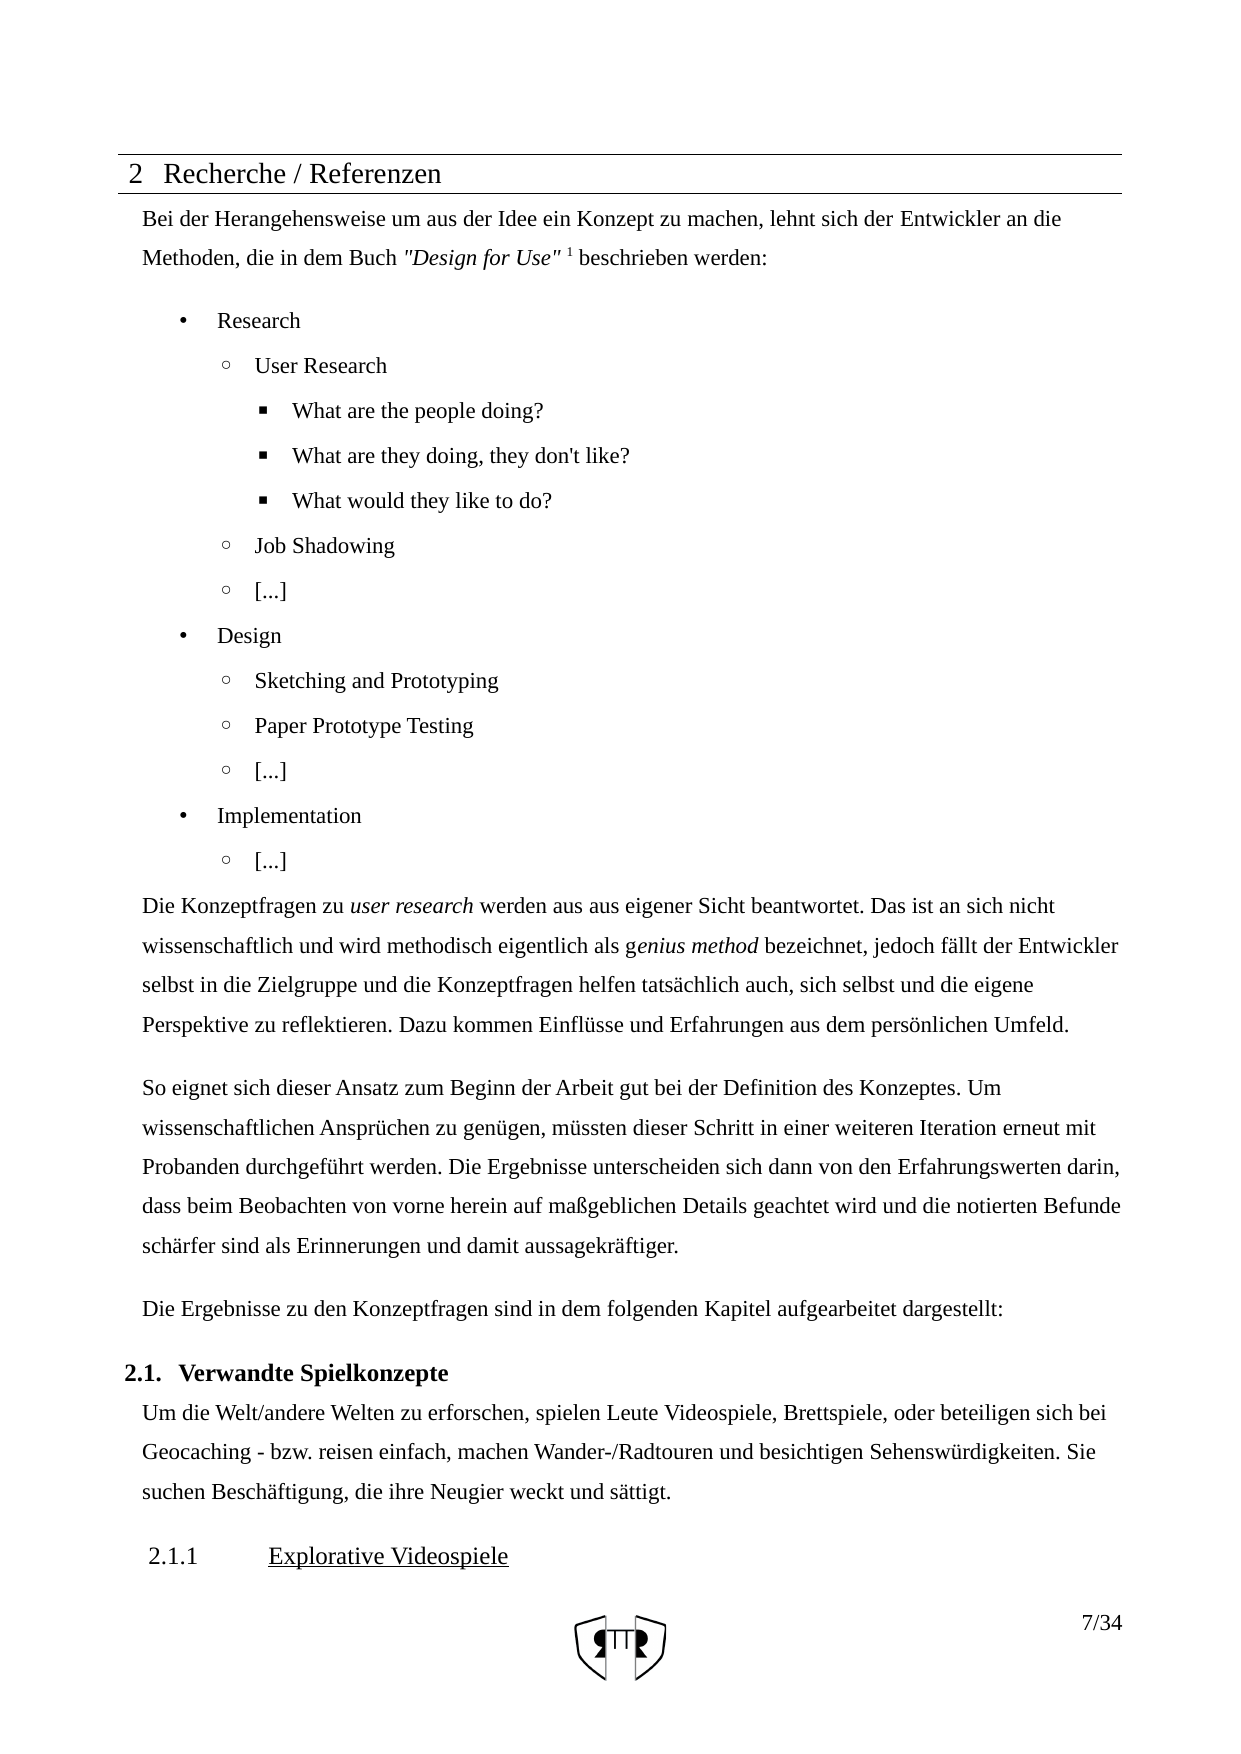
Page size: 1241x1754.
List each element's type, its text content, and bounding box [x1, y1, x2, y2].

subtitle Explorative Videospiele [142, 1541, 1122, 1569]
text Bei der Herangehensweise um aus der Idee ein Konzept zu machen, lehnt sich der Entwickler an die Methoden, die in dem Buch "Design for Use" beschrieben werden: [142, 205, 1122, 271]
list [...] [217, 577, 1122, 604]
subtitle Recherche / Referenzen [118, 155, 1122, 193]
list [...] [217, 757, 1122, 784]
list Paper Prototype Testing [217, 712, 1122, 739]
list User Research [217, 352, 1122, 379]
list Implementation [179, 802, 1122, 829]
list Design [179, 622, 1122, 649]
list Job Shadowing [217, 532, 1122, 559]
list Research [179, 307, 1122, 334]
list What are the people doing? [254, 397, 1122, 424]
picture [574, 1615, 667, 1681]
list What would they like to do? [254, 487, 1122, 514]
subtitle Verwandte Spielkonzepte [124, 1358, 1122, 1387]
text Die Konzeptfragen zu user research werden aus aus eigener Sicht beantwortet. Das ist an sich nicht wissenschaftlich und wird methodisch eigentlich als genius method bezeichnet, jedoch fällt der Entwickler selbst in die Zielgruppe und die Konzeptfragen helfen tatsächlich auch, sich selbst und die eigene Perspektive zu reflektieren. Dazu kommen Einflüsse und Erfahrungen aus dem persönlichen Umfeld. [142, 892, 1122, 1037]
text Um die Welt/andere Welten zu erforschen, spielen Leute Videospiele, Brettspiele, oder beteiligen sich bei Geocaching - bzw. reisen einfach, machen Wander-/Radtouren und besichtigen Sehenswürdigkeiten. Sie suchen Beschäftigung, die ihre Neugier weckt und sättigt. [142, 1399, 1122, 1504]
text So eignet sich dieser Ansatz zum Beginn der Arbeit gut bei der Definition des Konzeptes. Um wissenschaftlichen Ansprüchen zu genügen, müssten dieser Schritt in einer weiteren Iteration erneut mit Probanden durchgeführt werden. Die Ergebnisse unterscheiden sich dann von den Erfahrungswerten darin, dass beim Beobachten von vorne herein auf maßgeblichen Details geachtet wird und die notierten Befunde schärfer sind als Erinnerungen und damit aussagekräftiger. [142, 1074, 1122, 1258]
list [...] [217, 847, 1122, 874]
text Die Ergebnisse zu den Konzeptfragen sind in dem folgenden Kapitel aufgearbeitet dargestellt: [142, 1295, 1122, 1321]
list What are they doing, they don't like? [254, 442, 1122, 469]
list Sketching and Prototyping [217, 667, 1122, 694]
